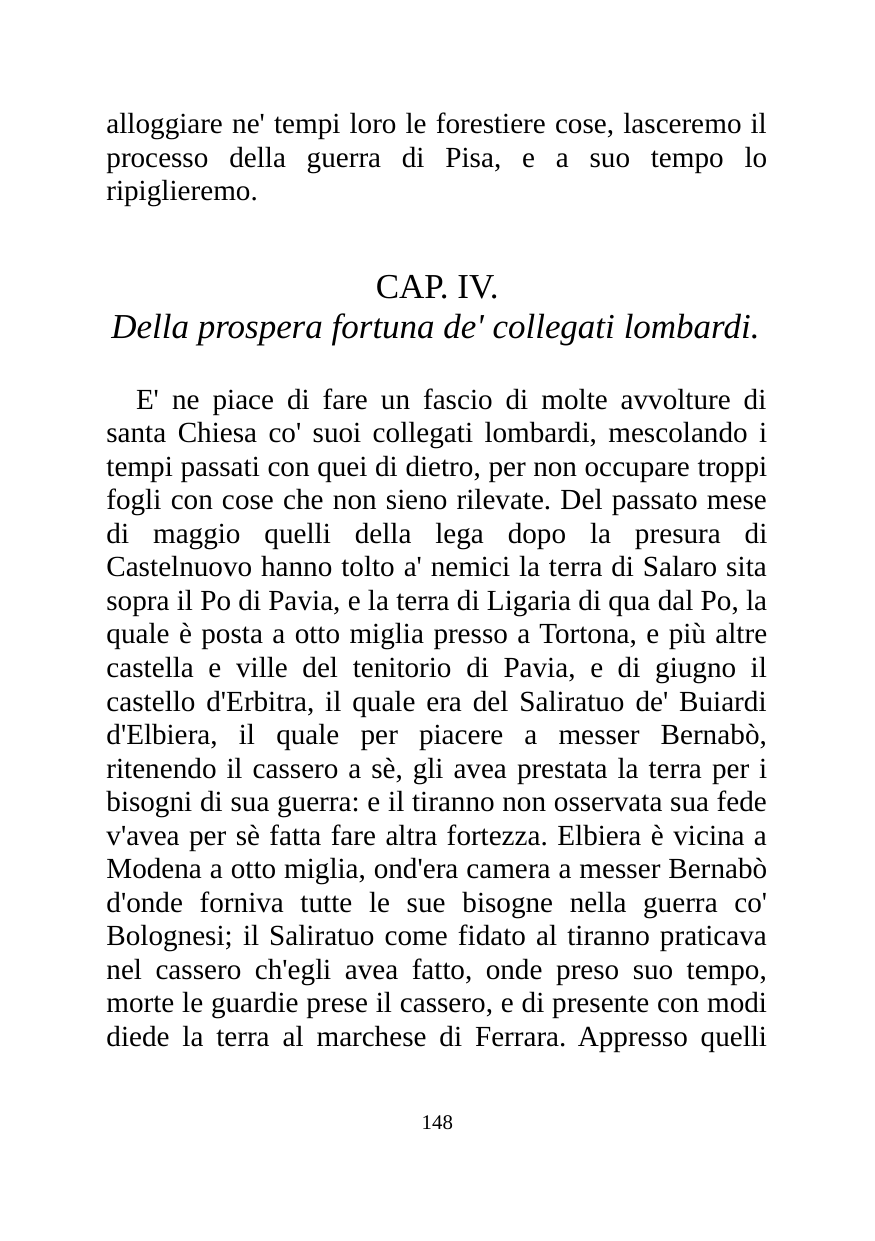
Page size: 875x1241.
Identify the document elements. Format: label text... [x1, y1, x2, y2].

text E' ne piace di fare un fascio di molte avvolture di santa Chiesa co' suoi collegati lombardi, mescolando i tempi passati con quei di dietro, per non occupare troppi fogli con cose che non sieno rilevate. Del passato mese di maggio quelli della lega dopo la presura di Castelnuovo hanno tolto a' nemici la terra di Salaro sita sopra il Po di Pavia, e la terra di Ligaria di qua dal Po, la quale è posta a otto miglia presso a Tortona, e più altre castella e ville del tenitorio di Pavia, e di giugno il castello d'Erbitra, il quale era del Saliratuo de' Buiardi d'Elbiera, il quale per piacere a messer Bernabò, ritenendo il cassero a sè, gli avea prestata la terra per i bisogni di sua guerra: e il tiranno non osservata sua fede v'avea per sè fatta fare altra fortezza. Elbiera è vicina a Modena a otto miglia, ond'era camera a messer Bernabò d'onde forniva tutte le sue bisogne nella guerra co' Bolognesi; il Saliratuo come fidato al tiranno praticava nel cassero ch'egli avea fatto, onde preso suo tempo, morte le guardie prese il cassero, e di presente con modi diede la terra al marchese di Ferrara. Appresso quelli [106, 382, 768, 1053]
text alloggiare ne' tempi loro le forestiere cose, lasceremo il processo della guerra di Pisa, e a suo tempo lo ripiglieremo. [106, 106, 768, 207]
subtitle CAP. IV. Della prospera fortuna de' collegati lombardi. [106, 266, 768, 346]
